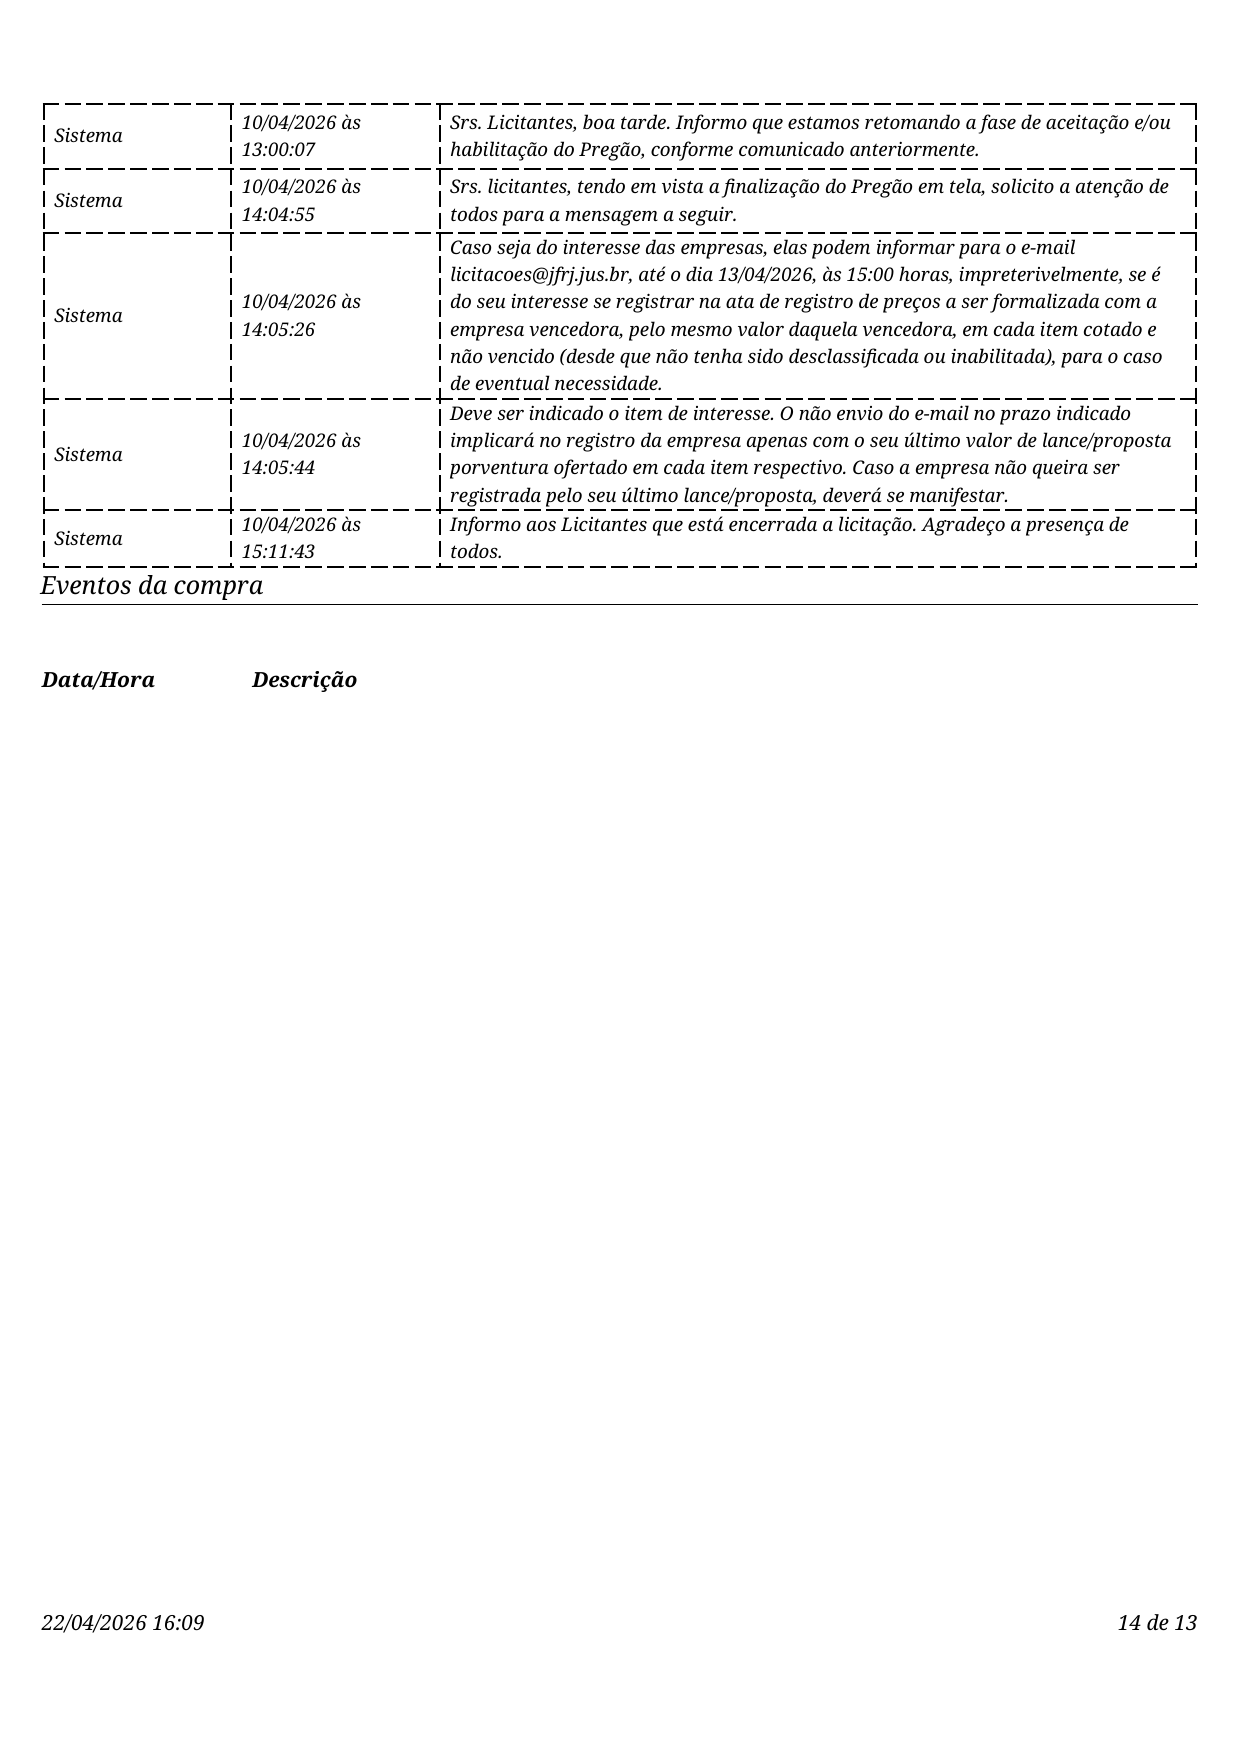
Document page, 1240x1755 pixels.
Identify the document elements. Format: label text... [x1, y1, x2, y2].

table_cell 10/04/2026 às 14:05:26 [231, 232, 439, 398]
table_cell Caso seja do interesse das empresas, elas podem informar para o e-mail licitacoes@jfrj.jus.br, até o dia 13/04/2026, às 15:00 horas, impreterivelmente, se é do seu interesse se registrar na ata de registro de preços a ser formalizada com a empresa vencedora, pelo mesmo valor daquela vencedora, em cada item cotado e não vencido (desde que não tenha sido desclassificada ou inabilitada), para o caso de eventual necessidade. [440, 232, 1196, 398]
text Data/Hora Descrição [42, 665, 1200, 694]
table_cell Sistema [44, 168, 231, 232]
table_cell Srs. Licitantes, boa tarde. Informo que estamos retomando a fase de aceitação e/ou habilitação do Pregão, conforme comunicado anteriormente. [440, 103, 1196, 168]
table_cell Sistema [44, 398, 231, 509]
table_cell Sistema [44, 232, 231, 398]
table_cell Srs. licitantes, tendo em vista a finalização do Pregão em tela, solicito a atenção de todos para a mensagem a seguir. [440, 168, 1196, 232]
table_cell Informo aos Licitantes que está encerrada a licitação. Agradeço a presença de todos. [440, 509, 1196, 566]
table_cell Sistema [44, 103, 231, 168]
table_cell 10/04/2026 às 15:11:43 [231, 509, 439, 566]
table_cell Deve ser indicado o item de interesse. O não envio do e-mail no prazo indicado implicará no registro da empresa apenas com o seu último valor de lance/proposta porventura ofertado em cada item respectivo. Caso a empresa não queira ser registrada pelo seu último lance/proposta, deverá se manifestar. [440, 398, 1196, 509]
table_cell 10/04/2026 às 14:04:55 [231, 168, 439, 232]
table_cell 10/04/2026 às 14:05:44 [231, 398, 439, 509]
table_cell 10/04/2026 às 13:00:07 [231, 103, 439, 168]
text Eventos da compra [40, 568, 1200, 602]
table_cell Sistema [44, 509, 231, 566]
